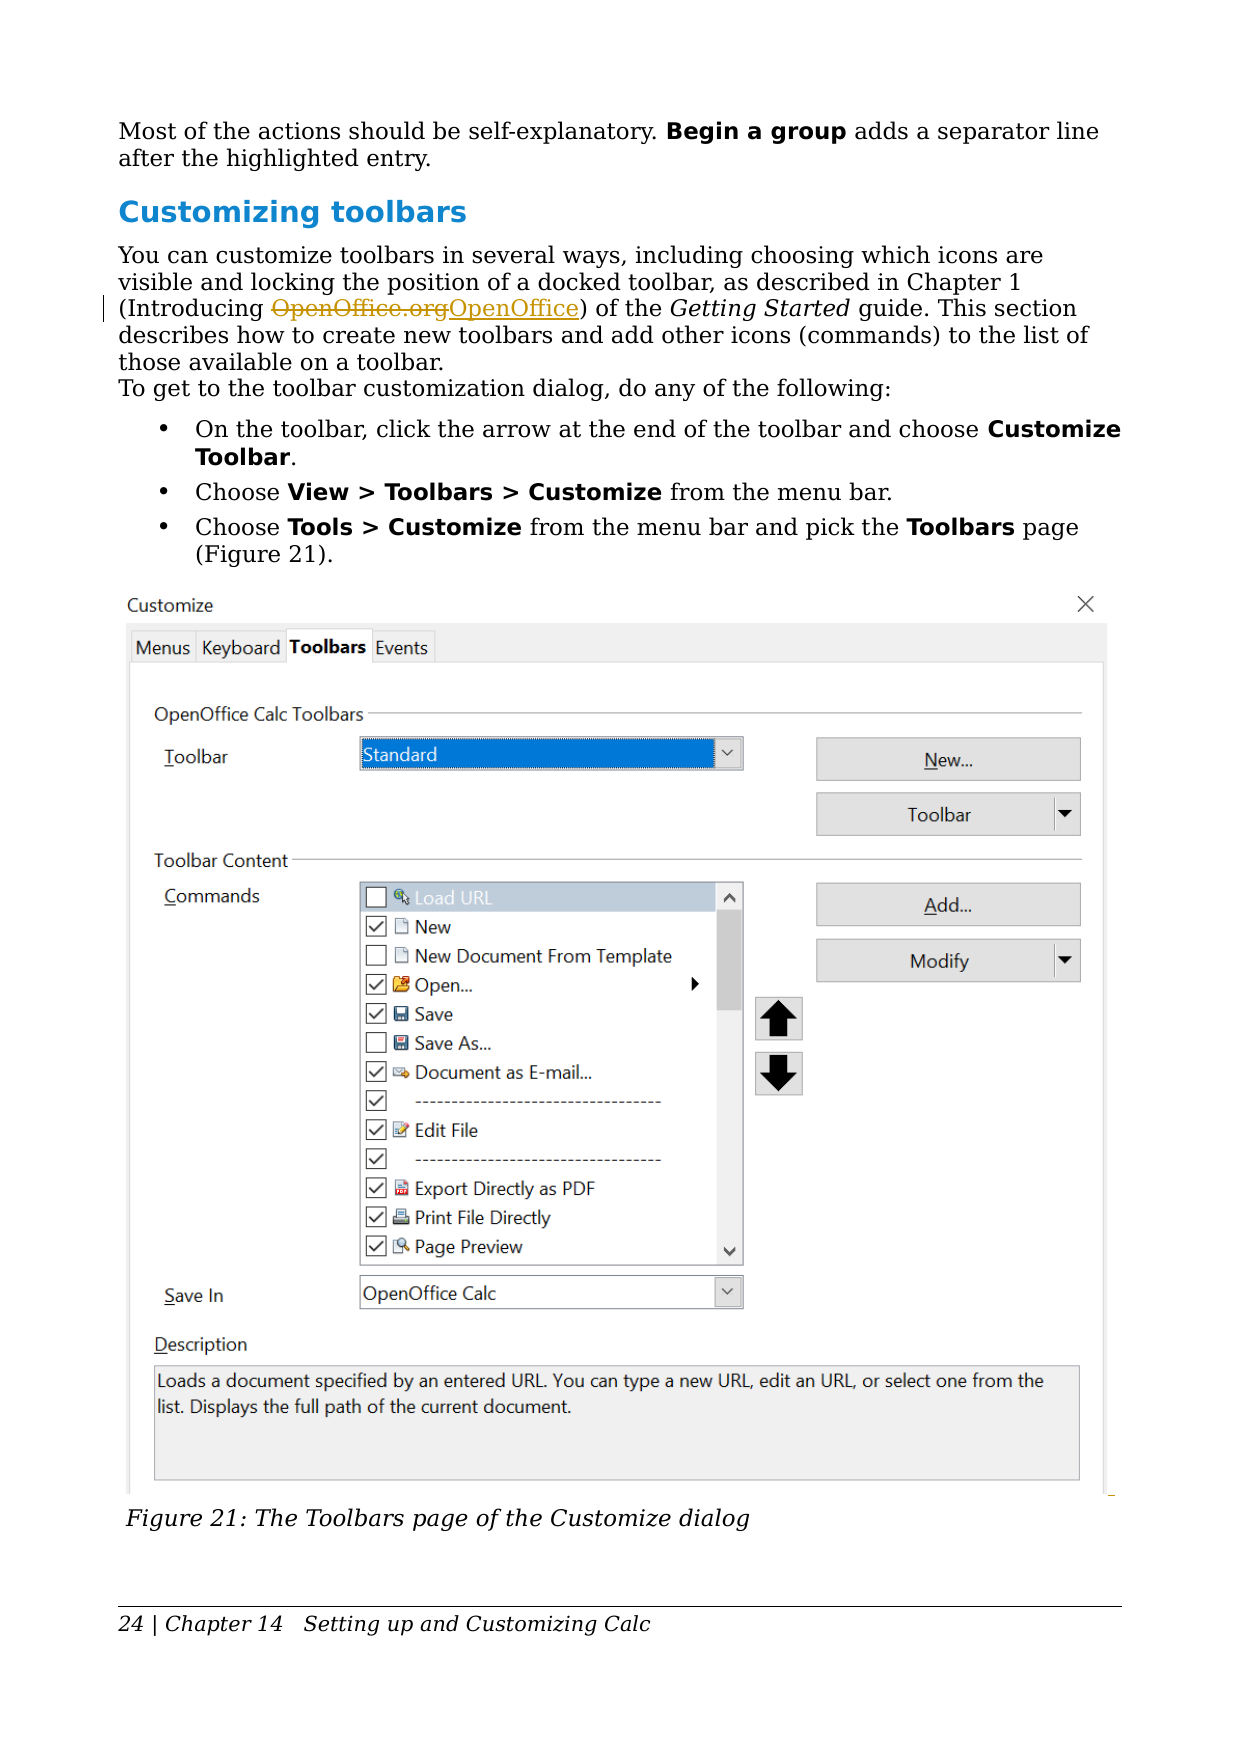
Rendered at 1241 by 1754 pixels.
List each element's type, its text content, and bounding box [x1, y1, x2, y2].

picture [125, 592, 1108, 1494]
list Choose Tools > Customize from the menu bar and pick the Toolbars page (Figure 21). [156, 512, 1122, 568]
text To get to the toolbar customization dialog, do any of the following: [118, 375, 1122, 402]
text You can customize toolbars in several ways, including choosing which icons are visible and locking the position of a docked toolbar, as described in Chapter 1 (Introducing OpenOffice) of the Getting Started guide. This section describes how to create new toolbars and add other icons (commands) to the list of those available on a toolbar. [118, 242, 1122, 375]
text Figure 21: The Toolbars page of the Customize dialog [126, 1505, 1114, 1532]
subtitle Customizing toolbars [118, 196, 1122, 230]
text Most of the actions should be self-explanatory. Begin a group adds a separator line after the highlighted entry. [118, 118, 1122, 171]
list Choose View > Toolbars > Customize from the menu bar. [156, 477, 1122, 506]
list On the toolbar, click the arrow at the end of the toolbar and choose Customize Toolbar. [156, 414, 1122, 470]
